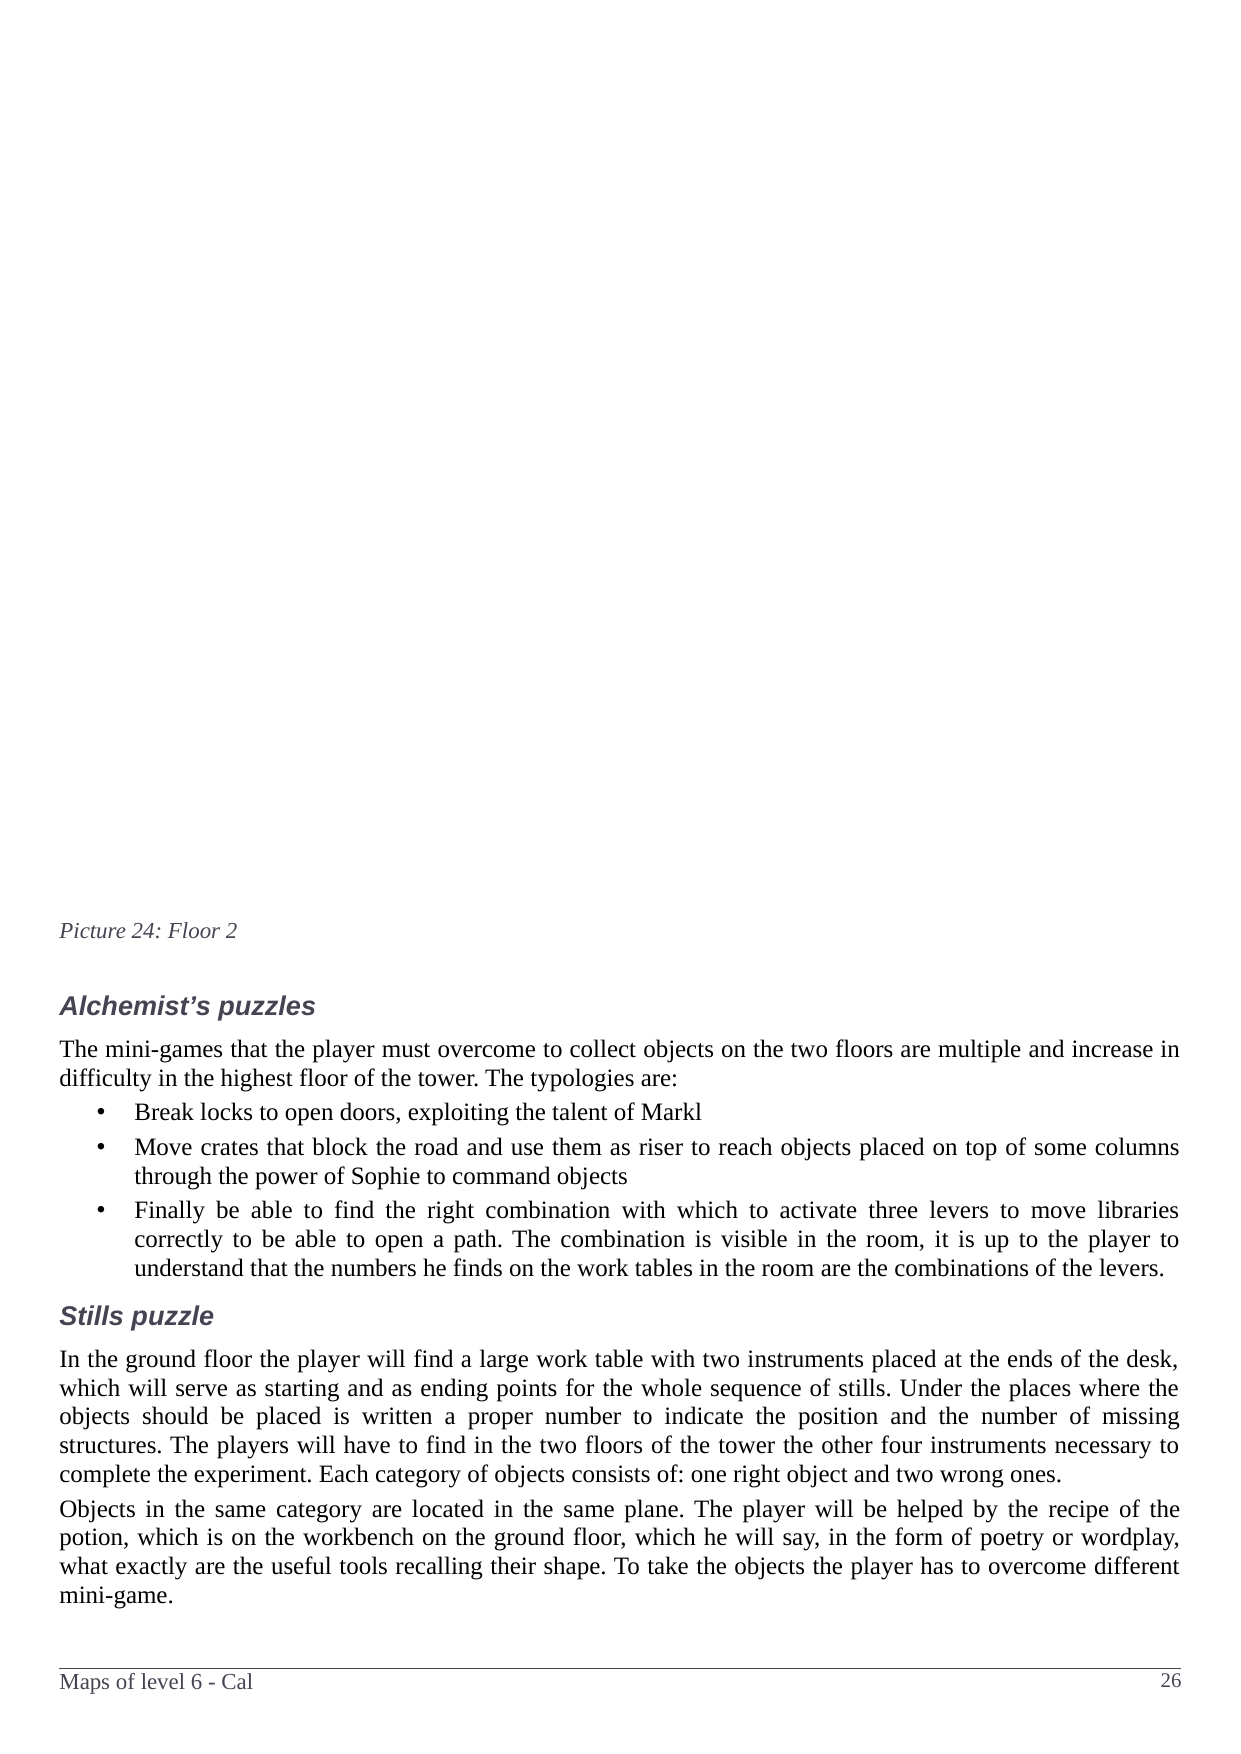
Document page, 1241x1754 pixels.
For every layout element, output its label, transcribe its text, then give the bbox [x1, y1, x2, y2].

table_cell [59, 59, 1181, 978]
text The mini-games that the player must overcome to collect objects on the two floors are multiple and increase in difficulty in the highest floor of the tower. The typologies are: [59, 1034, 1181, 1091]
text Objects in the same category are located in the same plane. The player will be helped by the recipe of the potion, which is on the workbench on the ground floor, which he will say, in the form of poetry or wordplay, what exactly are the useful tools recalling their shape. To take the objects the player has to overcome different mini-game. [59, 1494, 1181, 1609]
list Move crates that block the road and use them as riser to reach objects placed on top of some columns through the power of Sophie to command objects [97, 1132, 1181, 1189]
table_cell [64, 924, 70, 931]
subtitle Alchemist’s puzzles [59, 990, 1181, 1021]
subtitle Stills puzzle [59, 1300, 1181, 1331]
list Break locks to open doors, exploiting the talent of Markl [97, 1097, 1181, 1126]
list Finally be able to find the right combination with which to activate three levers to move libraries correctly to be able to open a path. The combination is visible in the room, it is up to the player to understand that the numbers he finds on the work tables in the room are the combinations of the levers. [97, 1196, 1181, 1282]
text In the ground floor the player will find a large work table with two instruments placed at the ends of the desk, which will serve as starting and as ending points for the whole sequence of stills. Under the places where the objects should be placed is written a proper number to indicate the position and the number of missing structures. The players will have to find in the two floors of the tower the other four instruments necessary to complete the experiment. Each category of objects consists of: one right object and two wrong ones. [59, 1344, 1181, 1488]
